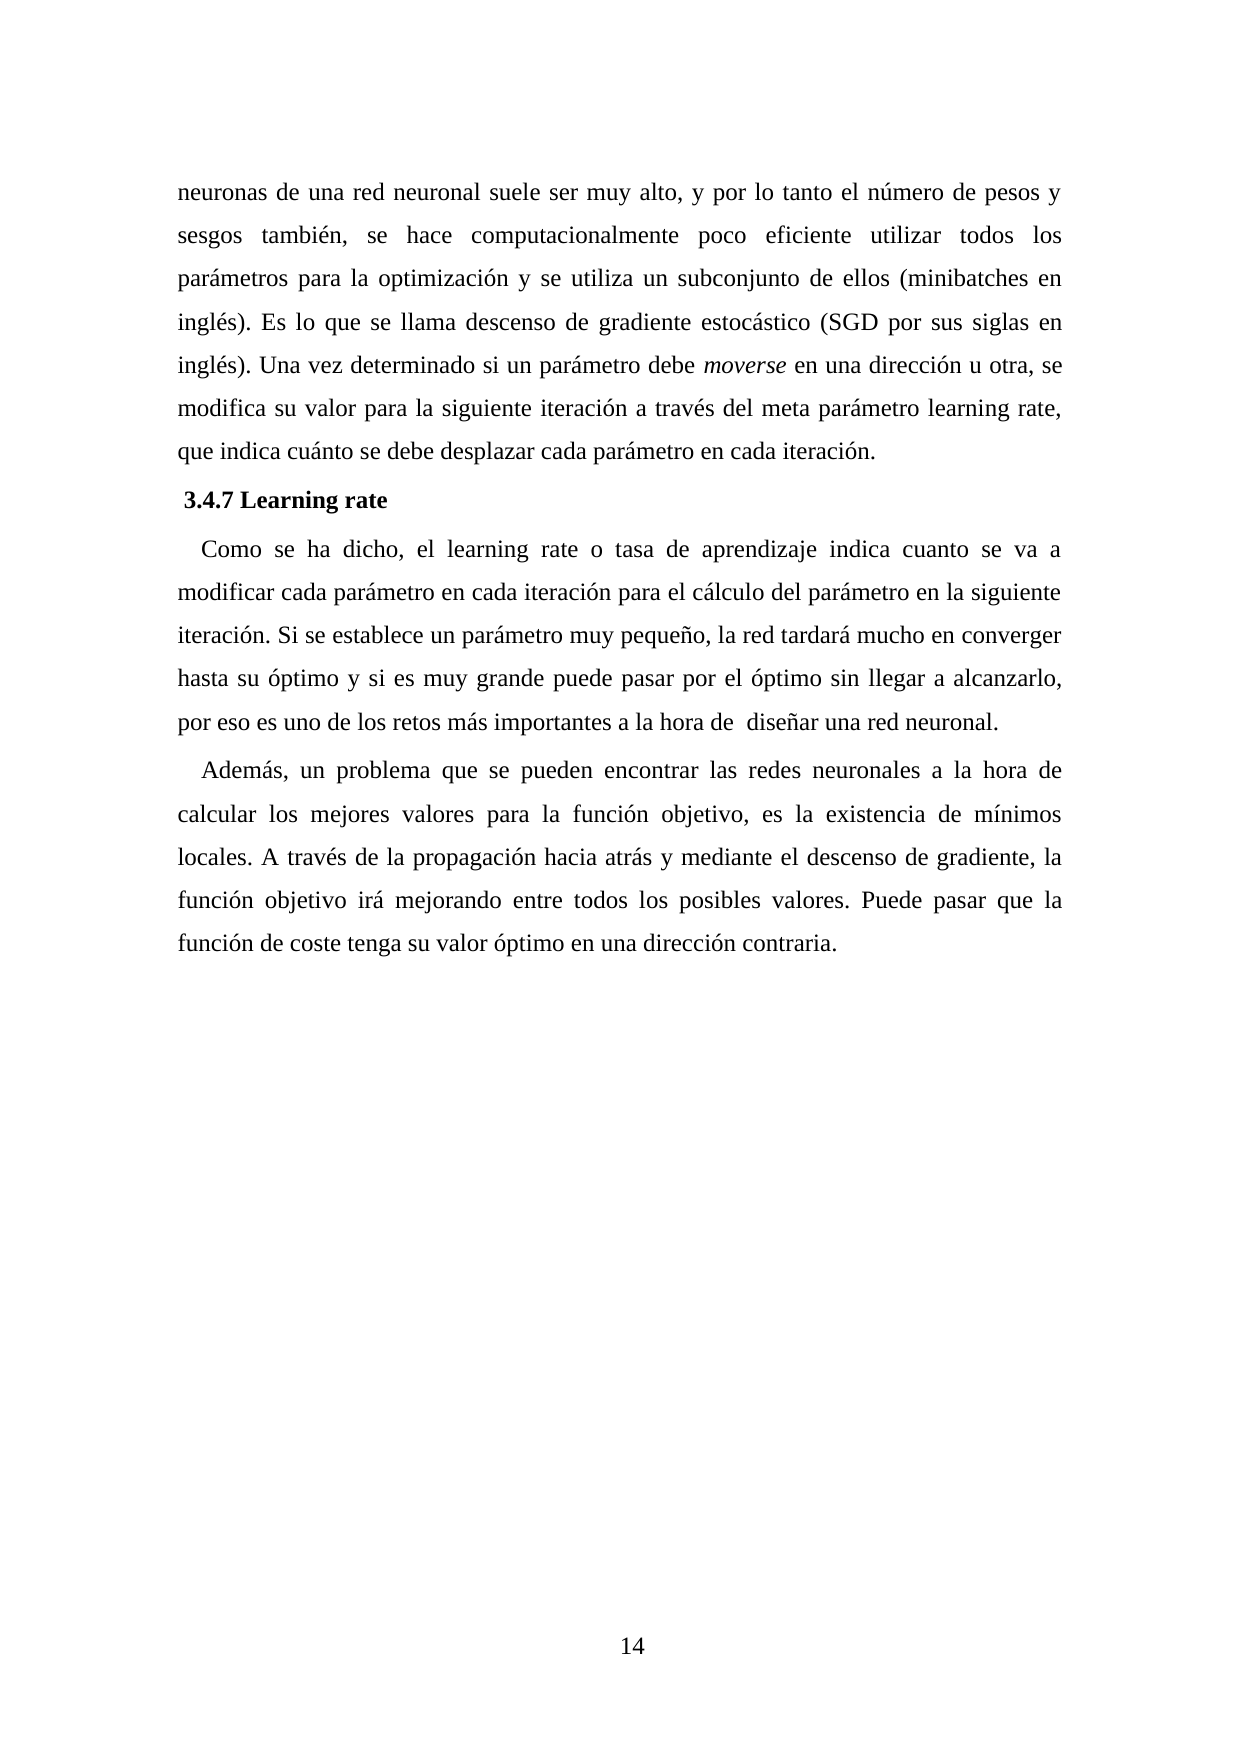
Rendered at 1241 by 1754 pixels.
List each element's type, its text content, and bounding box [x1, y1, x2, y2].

text Además, un problema que se pueden encontrar las redes neuronales a la hora de calcular los mejores valores para la función objetivo, es la existencia de mínimos locales. A través de la propagación hacia atrás y mediante el descenso de gradiente, la función objetivo irá mejorando entre todos los posibles valores. Puede pasar que la función de coste tenga su valor óptimo en una dirección contraria. [177, 756, 1063, 957]
text Como se ha dicho, el learning rate o tasa de aprendizaje indica cuanto se va a modificar cada parámetro en cada iteración para el cálculo del parámetro en la siguiente iteración. Si se establece un parámetro muy pequeño, la red tardará mucho en converger hasta su óptimo y si es muy grande puede pasar por el óptimo sin llegar a alcanzarlo, por eso es uno de los retos más importantes a la hora de diseñar una red neuronal. [177, 534, 1063, 735]
text neuronas de una red neuronal suele ser muy alto, y por lo tanto el número de pesos y sesgos también, se hace computacionalmente poco eficiente utilizar todos los parámetros para la optimización y se utiliza un subconjunto de ellos (minibatches en inglés). Es lo que se llama descenso de gradiente estocástico (SGD por sus siglas en inglés). Una vez determinado si un parámetro debe moverse en una dirección u otra, se modifica su valor para la siguiente iteración a través del meta parámetro learning rate, que indica cuánto se debe desplazar cada parámetro en cada iteración. [177, 177, 1063, 465]
subtitle Learning rate [177, 485, 1063, 514]
